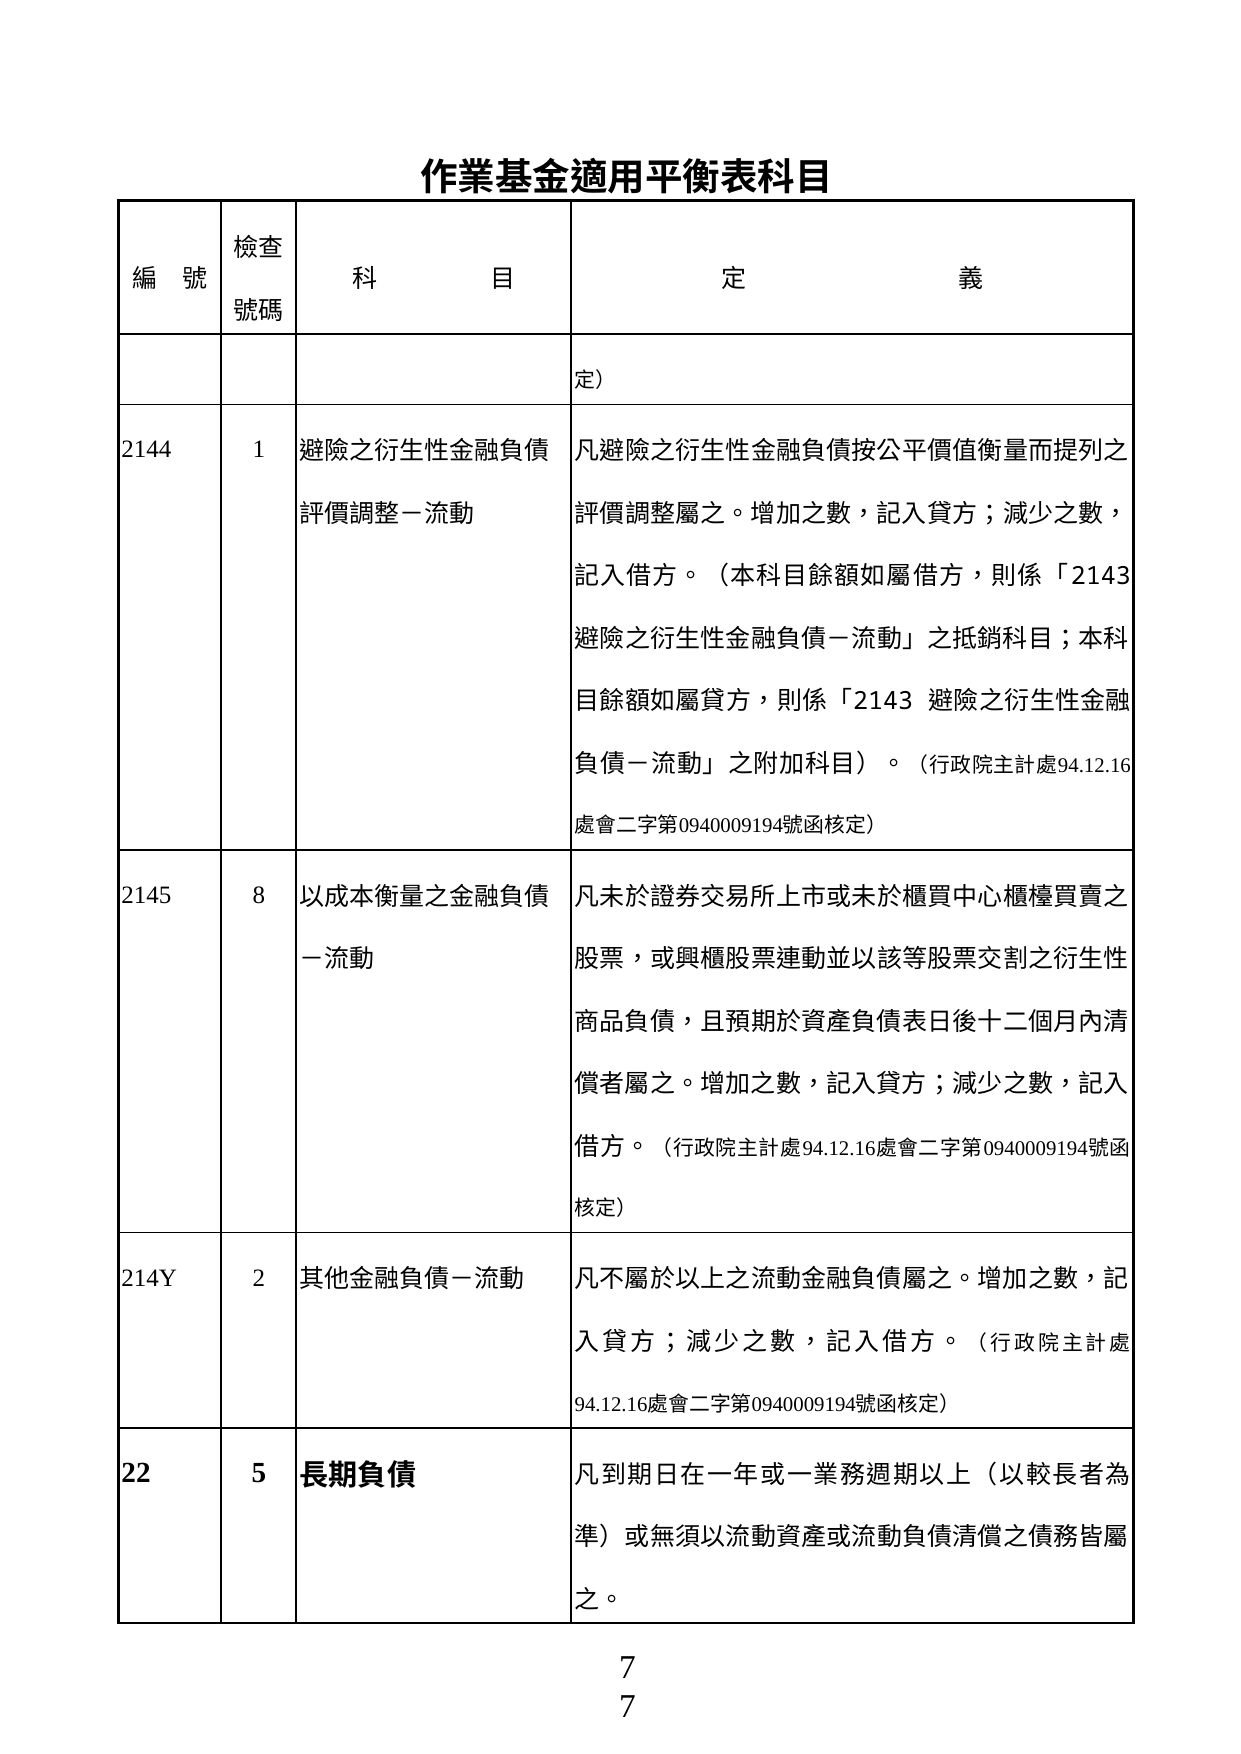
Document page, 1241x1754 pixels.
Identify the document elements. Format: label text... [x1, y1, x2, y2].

table_cell [120, 335, 220, 403]
table_cell 凡未於證券交易所上市或未於櫃買中心櫃檯買賣之股票，或興櫃股票連動並以該等股票交割之衍生性商品負債，且預期於資產負債表日後十二個月內清償者屬之。增加之數，記入貸方；減少之數，記入借方。（行政院主計處94.12.16處會二字第0940009194號函核定） [572, 851, 1132, 1232]
table_cell [222, 335, 295, 403]
table_cell 5 [222, 1429, 295, 1622]
table_cell 檢查號碼 [222, 202, 295, 333]
table_cell 22 [120, 1429, 220, 1622]
table_cell 2 [222, 1233, 295, 1427]
table_cell 214Y [120, 1233, 220, 1427]
table_cell 凡到期日在一年或一業務週期以上（以較長者為準）或無須以流動資產或流動負債清償之債務皆屬之。 [572, 1429, 1132, 1622]
table_cell 凡避險之衍生性金融負債按公平價值衡量而提列之評價調整屬之。增加之數，記入貸方；減少之數，記入借方。（本科目餘額如屬借方，則係「2143 避險之衍生性金融負債－流動」之抵銷科目；本科目餘額如屬貸方，則係「2143 避險之衍生性金融負債－流動」之附加科目）。（行政院主計處94.12.16處會二字第0940009194號函核定） [572, 405, 1132, 849]
table_cell 科 目 [297, 202, 570, 333]
table_cell 凡不屬於以上之流動金融負債屬之。增加之數，記入貸方；減少之數，記入借方。（行政院主計處94.12.16處會二字第0940009194號函核定） [572, 1233, 1132, 1427]
table_cell 2145 [120, 851, 220, 1232]
table_cell 其他金融負債－流動 [297, 1233, 570, 1427]
table_header 作業基金適用平衡表科目 [118, 130, 1134, 199]
table_cell 2144 [120, 405, 220, 849]
table_cell 8 [222, 851, 295, 1232]
table_cell 編 號 [120, 202, 220, 333]
table_cell 避險之衍生性金融負債評價調整－流動 [297, 405, 570, 849]
table_cell 1 [222, 405, 295, 849]
table_cell [297, 335, 570, 403]
table_cell 以成本衡量之金融負債－流動 [297, 851, 570, 1232]
table_cell 定 義 [572, 202, 1132, 333]
table_cell 定） [572, 335, 1132, 403]
table_cell 長期負債 [297, 1429, 570, 1622]
